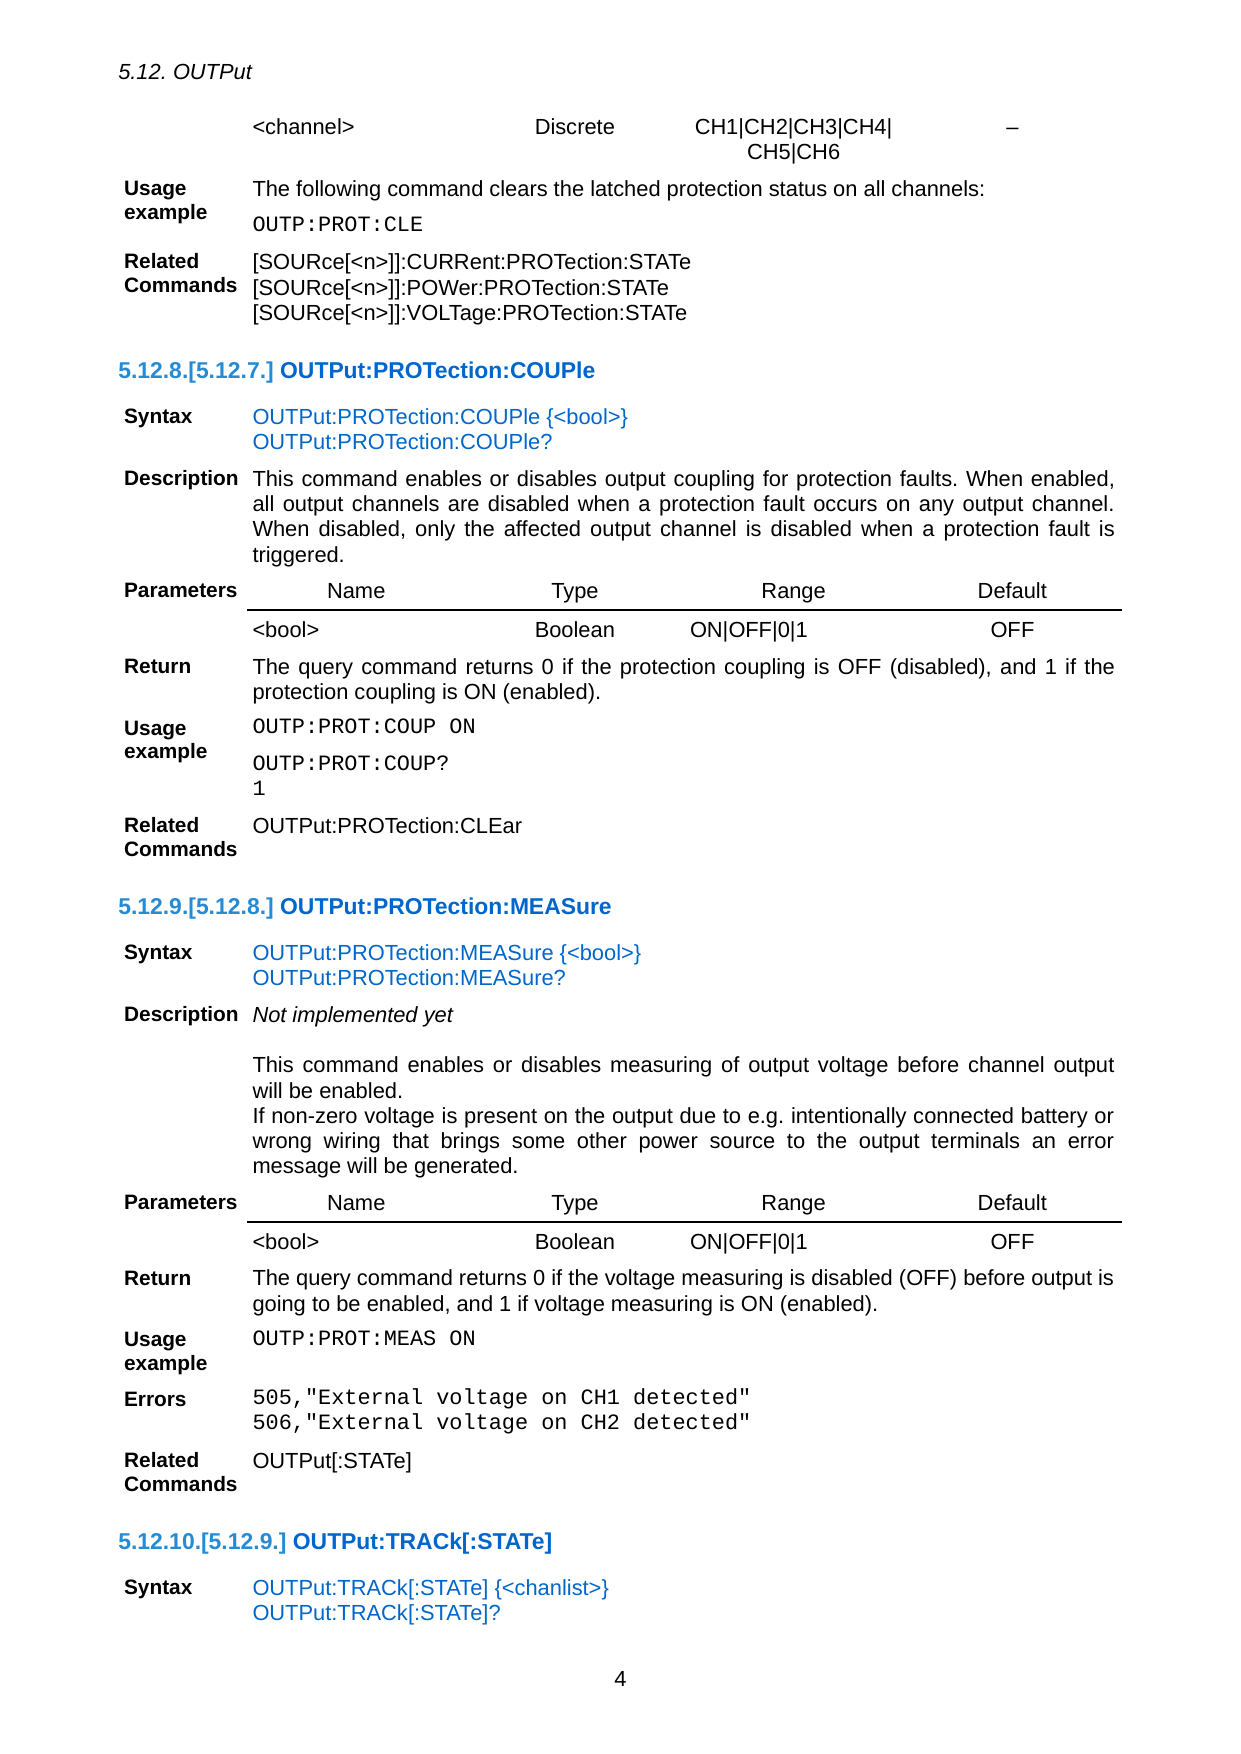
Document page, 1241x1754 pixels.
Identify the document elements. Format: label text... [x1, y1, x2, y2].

table_cell Usage example [118, 1321, 247, 1381]
table_cell Related Commands [118, 244, 247, 331]
table_cell Name [247, 573, 465, 609]
table_cell OFF [903, 611, 1122, 648]
table_cell Default [903, 1184, 1122, 1221]
table_cell Boolean [465, 1223, 684, 1259]
table_header Syntax [118, 1569, 247, 1631]
table_cell CH1|CH2|CH3|CH4|CH5|CH6 [684, 106, 903, 170]
table_header OUTPut:PROTection:MEASure {<bool>} OUTPut:PROTection:MEASure? [247, 934, 1122, 996]
table_cell Related Commands [118, 1442, 247, 1501]
table_cell This command enables or disables output coupling for protection faults. When enabled, all output channels are disabled when a protection fault occurs on any output channel. When disabled, only the affected output channel is disabled when a protection fault is triggered. [247, 460, 1122, 572]
table_cell Errors [118, 1381, 247, 1442]
table_cell The query command returns 0 if the voltage measuring is disabled (OFF) before output is going to be enabled, and 1 if voltage measuring is ON (enabled). [247, 1260, 1122, 1321]
table_cell Range [684, 1184, 903, 1221]
table_cell <bool> [247, 611, 465, 648]
table_cell The following command clears the latched protection status on all channels: OUTP:PROT:CLE [247, 170, 1122, 243]
subtitle OUTPut:TRACk[:STATe] [118, 1528, 1122, 1554]
table_cell Not implemented yet This command enables or disables measuring of output voltage before channel output will be enabled. If non-zero voltage is present on the output due to e.g. intentionally connected battery or wrong wiring that brings some other power source to the output terminals an error message will be generated. [247, 996, 1122, 1184]
table_cell The query command returns 0 if the protection coupling is OFF (disabled), and 1 if the protection coupling is ON (enabled). [247, 648, 1122, 710]
table_cell <channel> [247, 106, 465, 170]
table_cell Return [118, 1260, 247, 1321]
table_cell Usage example [118, 710, 247, 807]
table_cell Parameters [118, 573, 247, 648]
table_cell <bool> [247, 1223, 465, 1259]
subtitle OUTPut:PROTection:MEASure [118, 893, 1122, 919]
table_cell Description [118, 460, 247, 572]
table_header OUTPut:TRACk[:STATe] {<chanlist>} OUTPut:TRACk[:STATe]? [247, 1569, 1122, 1631]
table_header Syntax [118, 398, 247, 460]
table_cell OUTPut:PROTection:CLEar [247, 807, 1122, 867]
table_cell – [903, 106, 1122, 170]
table_cell Range [684, 573, 903, 609]
table_cell Boolean [465, 611, 684, 648]
table_cell OFF [903, 1223, 1122, 1259]
table_cell [SOURce[<n>]]:CURRent:PROTection:STATe [SOURce[<n>]]:POWer:PROTection:STATe [SOURce[<n>]]:VOLTage:PROTection:STATe [247, 244, 1122, 331]
table_cell Parameters [118, 1184, 247, 1259]
table_header Syntax [118, 934, 247, 996]
table_cell Description [118, 996, 247, 1184]
table_cell Default [903, 573, 1122, 609]
table_cell Discrete [465, 106, 684, 170]
table_cell Type [465, 1184, 684, 1221]
table_cell OUTPut[:STATe] [247, 1442, 1122, 1501]
table_cell Type [465, 573, 684, 609]
table_cell Return [118, 648, 247, 710]
table_cell OUTP:PROT:COUP ON OUTP:PROT:COUP? 1 [247, 710, 1122, 807]
table_cell [118, 106, 247, 170]
table_cell Name [247, 1184, 465, 1221]
table_cell Usage example [118, 170, 247, 243]
table_header OUTPut:PROTection:COUPle {<bool>} OUTPut:PROTection:COUPle? [247, 398, 1122, 460]
subtitle OUTPut:PROTection:COUPle [118, 357, 1122, 383]
table_cell 505,"External voltage on CH1 detected" 506,"External voltage on CH2 detected" [247, 1381, 1122, 1442]
table_cell OUTP:PROT:MEAS ON [247, 1321, 1122, 1381]
table_cell ON|OFF|0|1 [684, 1223, 903, 1259]
table_cell Related Commands [118, 807, 247, 867]
table_cell ON|OFF|0|1 [684, 611, 903, 648]
